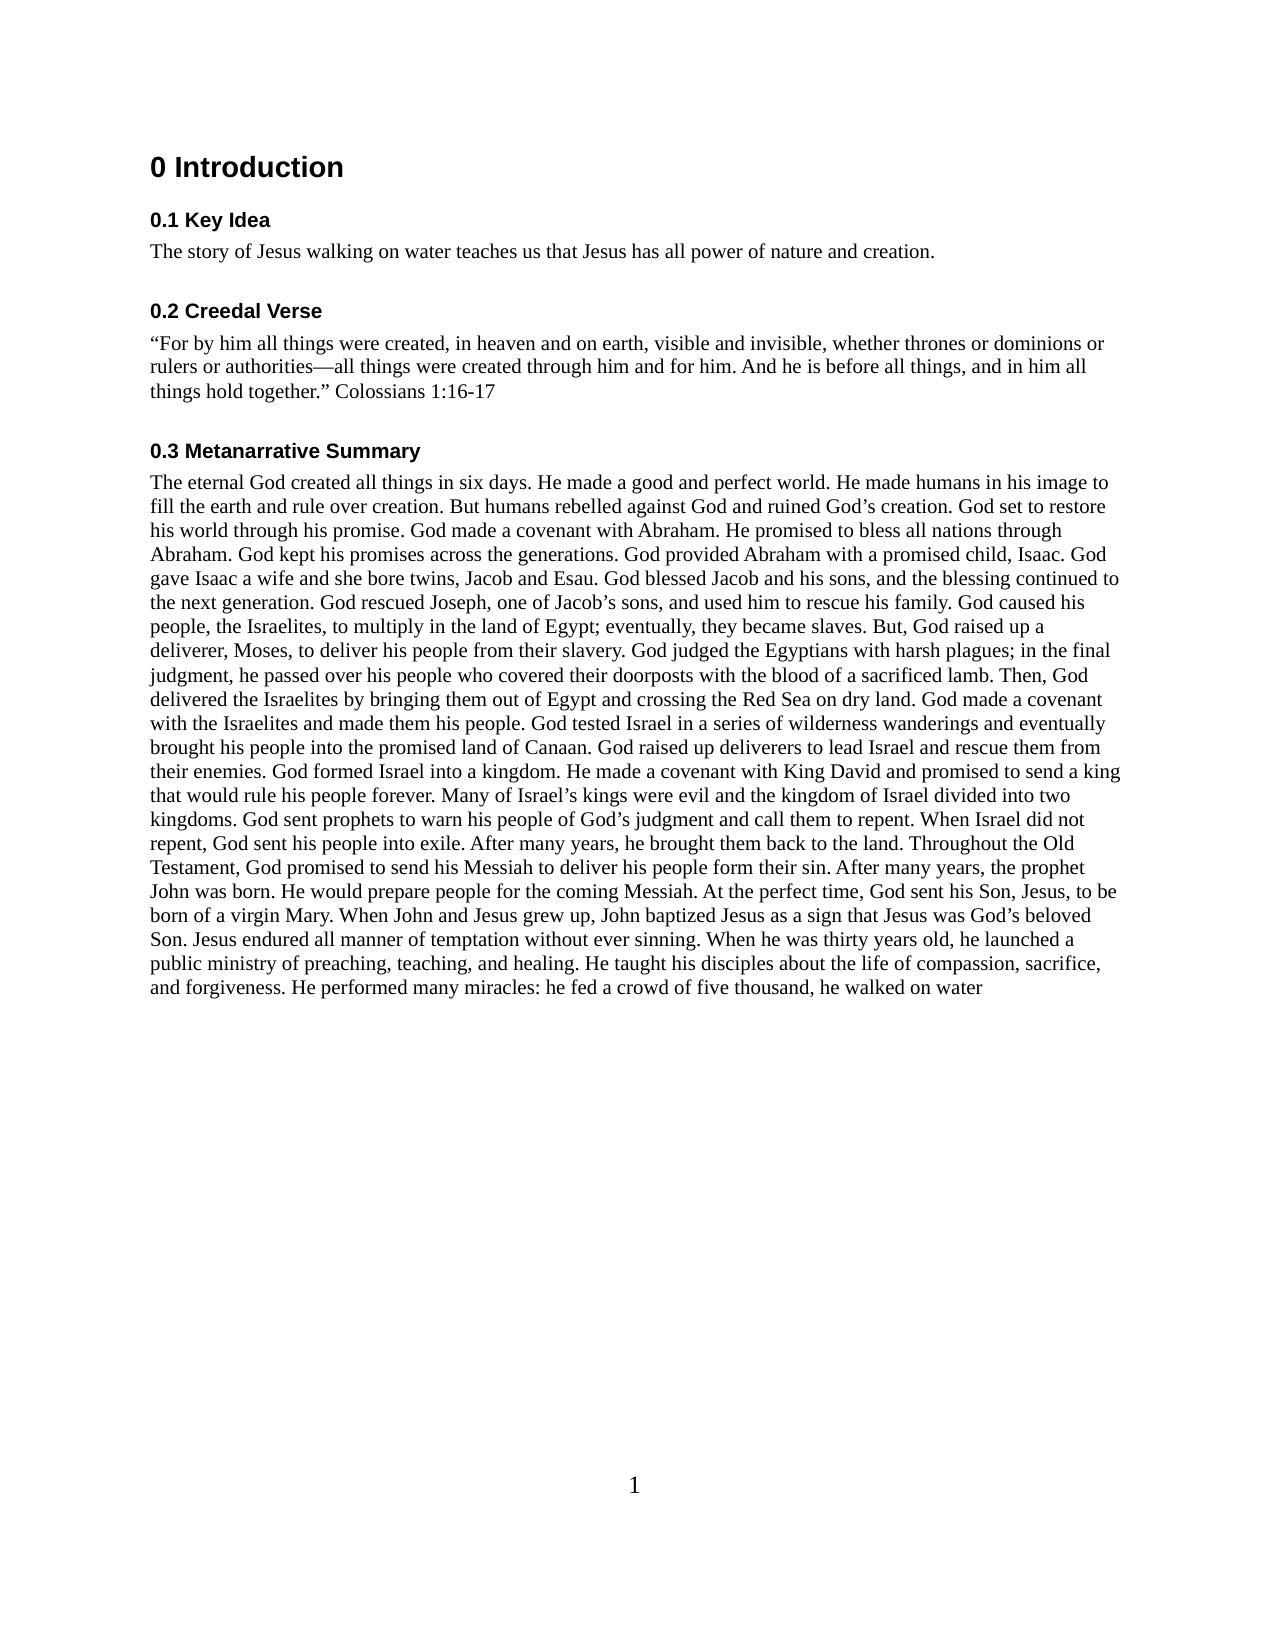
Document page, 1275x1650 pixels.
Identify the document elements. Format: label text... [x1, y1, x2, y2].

subtitle 0.1 Key Idea [150, 207, 1125, 231]
subtitle 0.3 Metanarrative Summary [150, 438, 1125, 462]
text “For by him all things were created, in heaven and on earth, visible and invisible, whether thrones or dominions or rulers or authorities—all things were created through him and for him. And he is before all things, and in him all things hold together.” Colossians 1:16-17 [150, 330, 1125, 403]
subtitle 0 Introduction [150, 150, 1125, 183]
text The eternal God created all things in six days. He made a good and perfect world. He made humans in his image to fill the earth and rule over creation. But humans rebelled against God and ruined God’s creation. God set to restore his world through his promise. God made a covenant with Abraham. He promised to bless all nations through Abraham. God kept his promises across the generations. God provided Abraham with a promised child, Isaac. God gave Isaac a wife and she bore twins, Jacob and Esau. God blessed Jacob and his sons, and the blessing continued to the next generation. God rescued Joseph, one of Jacob’s sons, and used him to rescue his family. God caused his people, the Israelites, to multiply in the land of Egypt; eventually, they became slaves. But, God raised up a deliverer, Moses, to deliver his people from their slavery. God judged the Egyptians with harsh plagues; in the final judgment, he passed over his people who covered their doorposts with the blood of a sacrificed lamb. Then, God delivered the Israelites by bringing them out of Egypt and crossing the Red Sea on dry land. God made a covenant with the Israelites and made them his people. God tested Israel in a series of wilderness wanderings and eventually brought his people into the promised land of Canaan. God raised up deliverers to lead Israel and rescue them from their enemies. God formed Israel into a kingdom. He made a covenant with King David and promised to send a king that would rule his people forever. Many of Israel’s kings were evil and the kingdom of Israel divided into two kingdoms. God sent prophets to warn his people of God’s judgment and call them to repent. When Israel did not repent, God sent his people into exile. After many years, he brought them back to the land. Throughout the Old Testament, God promised to send his Messiah to deliver his people form their sin. After many years, the prophet John was born. He would prepare people for the coming Messiah. At the perfect time, God sent his Son, Jesus, to be born of a virgin Mary. When John and Jesus grew up, John baptized Jesus as a sign that Jesus was God’s beloved Son. Jesus endured all manner of temptation without ever sinning. When he was thirty years old, he launched a public ministry of preaching, teaching, and healing. He taught his disciples about the life of compassion, sacrifice, and forgiveness. He performed many miracles: he fed a crowd of five thousand, he walked on water [150, 470, 1125, 999]
subtitle 0.2 Creedal Verse [150, 299, 1125, 323]
text The story of Jesus walking on water teaches us that Jesus has all power of nature and creation. [150, 239, 1125, 263]
